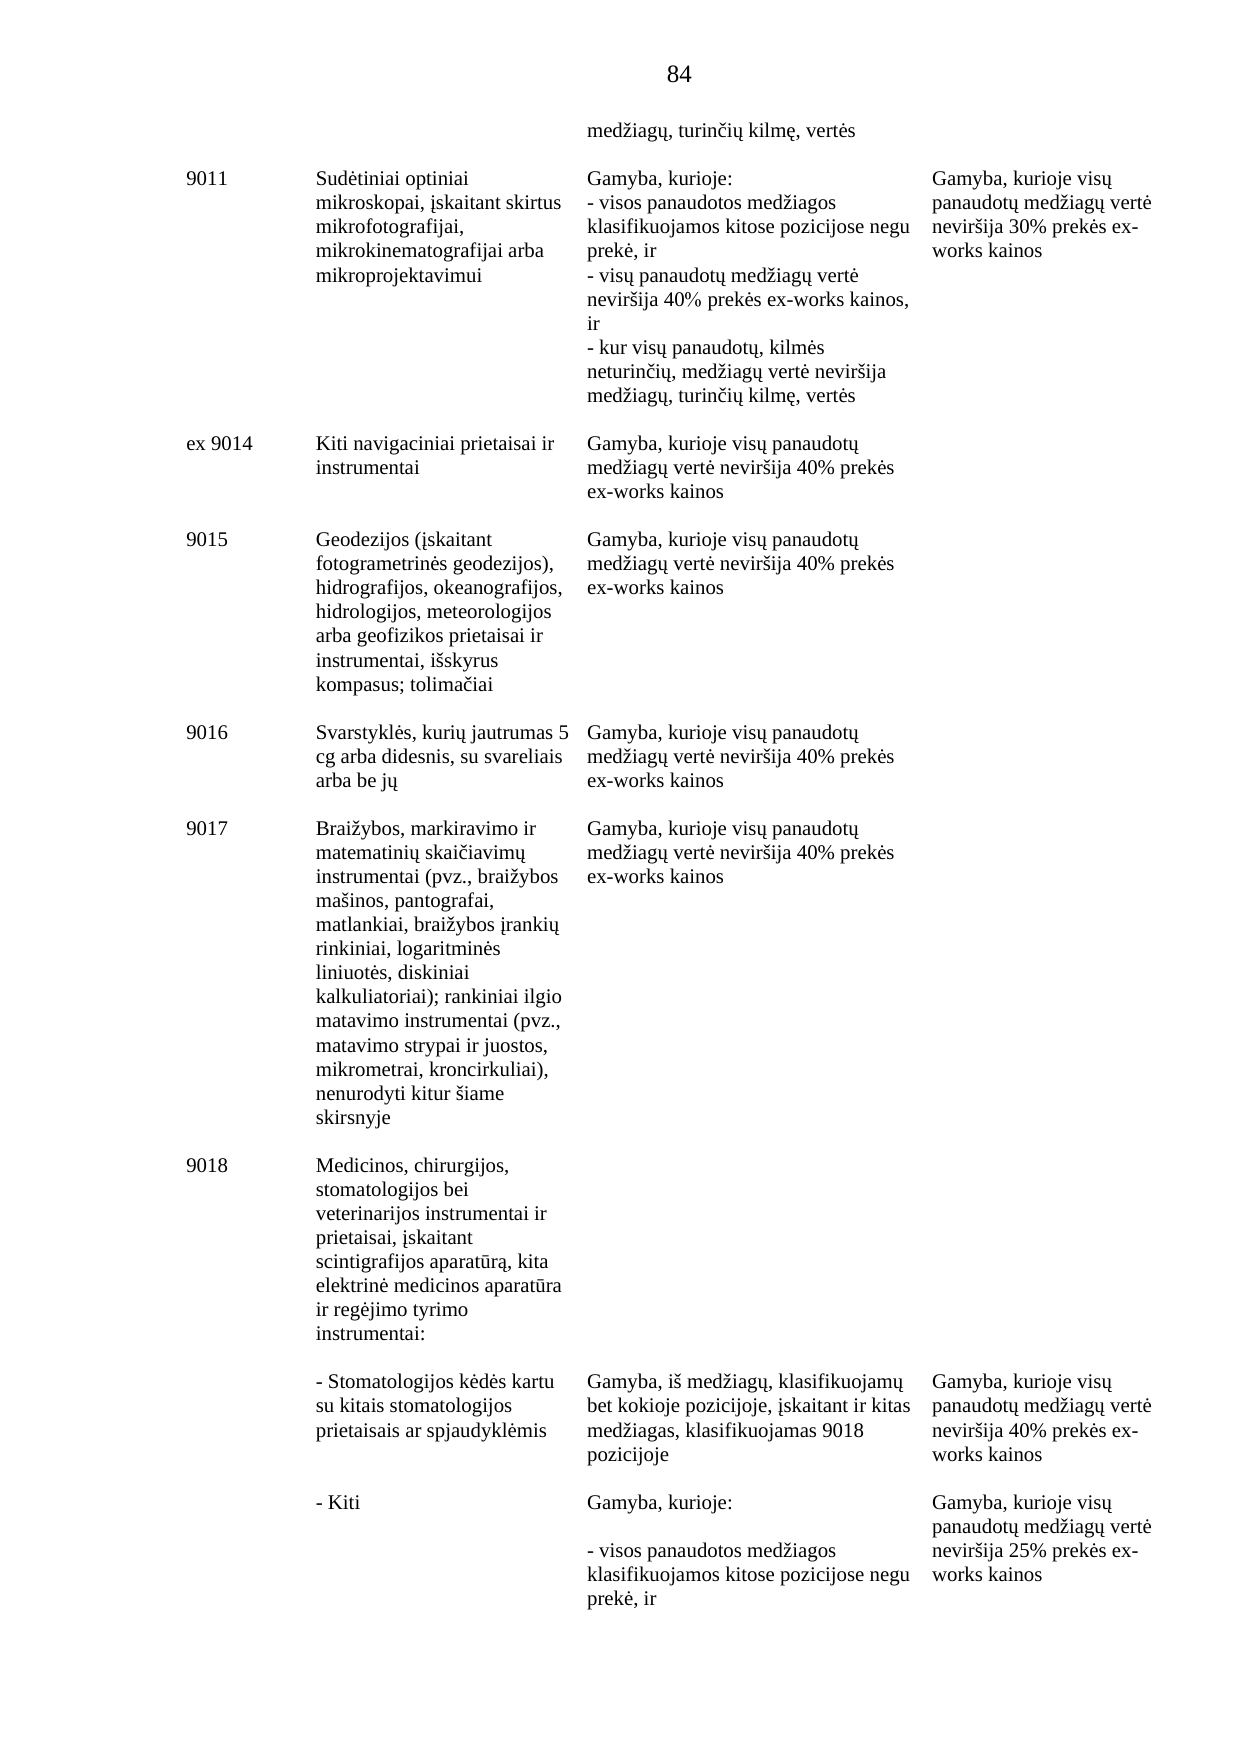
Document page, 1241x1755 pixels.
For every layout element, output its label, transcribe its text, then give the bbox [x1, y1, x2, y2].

table_cell 9011 [177, 166, 307, 431]
table_cell 9016 [177, 720, 307, 816]
table_cell Gamyba, kurioje visų panaudotų medžiagų vertė neviršija 40% prekės ex-works kainos [578, 527, 923, 720]
table_cell [923, 816, 1181, 1153]
table_cell Gamyba, kurioje visų panaudotų medžiagų vertė neviršija 40% prekės ex-works kainos [578, 431, 923, 527]
table_cell Sudėtiniai optiniai mikroskopai, įskaitant skirtus mikrofotografijai, mikrokinematografijai arba mikroprojektavimui [307, 166, 578, 431]
table_cell Gamyba, iš medžiagų, klasifikuojamų bet kokioje pozicijoje, įskaitant ir kitas medžiagas, klasifikuojamas 9018 pozicijoje [578, 1369, 923, 1490]
table_cell Gamyba, kurioje visų panaudotų medžiagų vertė neviršija 30% prekės ex-works kainos [923, 166, 1181, 431]
table_cell [923, 118, 1181, 166]
table_cell [307, 118, 578, 166]
table_cell 9015 [177, 527, 307, 720]
table_cell Gamyba, kurioje: - visos panaudotos medžiagos klasifikuojamos kitose pozicijose negu prekė, ir - visų panaudotų medžiagų vertė neviršija 40 prekės ex-works kainos, ir - kur visų panaudotų, kilmės neturinčių, medžiagų vertė neviršija medžiagų, turinčių kilmę, vertės [578, 166, 923, 431]
table_cell [177, 118, 307, 166]
table_cell Geodezijos (įskaitant fotogrametrinės geodezijos), hidrografijos, okeanografijos, hidrologijos, meteorologijos arba geofizikos prietaisai ir instrumentai, išskyrus kompasus; tolimačiai [307, 527, 578, 720]
table_cell medžiagų, turinčių kilmę, vertės [578, 118, 923, 166]
table_cell Gamyba, kurioje visų panaudotų medžiagų vertė neviršija 40% prekės ex-works kainos [923, 1369, 1181, 1490]
table_cell - Stomatologijos kėdės kartu su kitais stomatologijos prietaisais ar spjaudyklėmis [307, 1369, 578, 1490]
table_cell Kiti navigaciniai prietaisai ir instrumentai [307, 431, 578, 527]
table_cell Braižybos, markiravimo ir matematinių skaičiavimų instrumentai (pvz., braižybos mašinos, pantografai, matlankiai, braižybos įrankių rinkiniai, logaritminės liniuotės, diskiniai kalkuliatoriai); rankiniai ilgio matavimo instrumentai (pvz., matavimo strypai ir juostos, mikrometrai, kroncirkuliai), nenurodyti kitur šiame skirsnyje [307, 816, 578, 1153]
table_cell [578, 1153, 923, 1369]
table_cell [923, 720, 1181, 816]
table_cell Gamyba, kurioje visų panaudotų medžiagų vertė neviršija 25% prekės ex-works kainos [923, 1490, 1181, 1634]
table_cell - Kiti [307, 1490, 578, 1634]
table_cell [177, 1369, 307, 1490]
table_cell 9017 [177, 816, 307, 1153]
table_cell Svarstyklės, kurių jautrumas 5 cg arba didesnis, su svareliais arba be jų [307, 720, 578, 816]
table_cell [923, 1153, 1181, 1369]
table_cell Gamyba, kurioje visų panaudotų medžiagų vertė neviršija 40% prekės ex-works kainos [578, 720, 923, 816]
table_cell Gamyba, kurioje visų panaudotų medžiagų vertė neviršija 40% prekės ex-works kainos [578, 816, 923, 1153]
table_cell ex 9014 [177, 431, 307, 527]
table_cell [177, 1490, 307, 1634]
table_cell Medicinos, chirurgijos, stomatologijos bei veterinarijos instrumentai ir prietaisai, įskaitant scintigrafijos aparatūrą, kita elektrinė medicinos aparatūra ir regėjimo tyrimo instrumentai: [307, 1153, 578, 1369]
table_cell [923, 431, 1181, 527]
table_cell 9018 [177, 1153, 307, 1369]
table_cell Gamyba, kurioje: - visos panaudotos medžiagos klasifikuojamos kitose pozicijose negu prekė, ir [578, 1490, 923, 1634]
table_cell [923, 527, 1181, 720]
